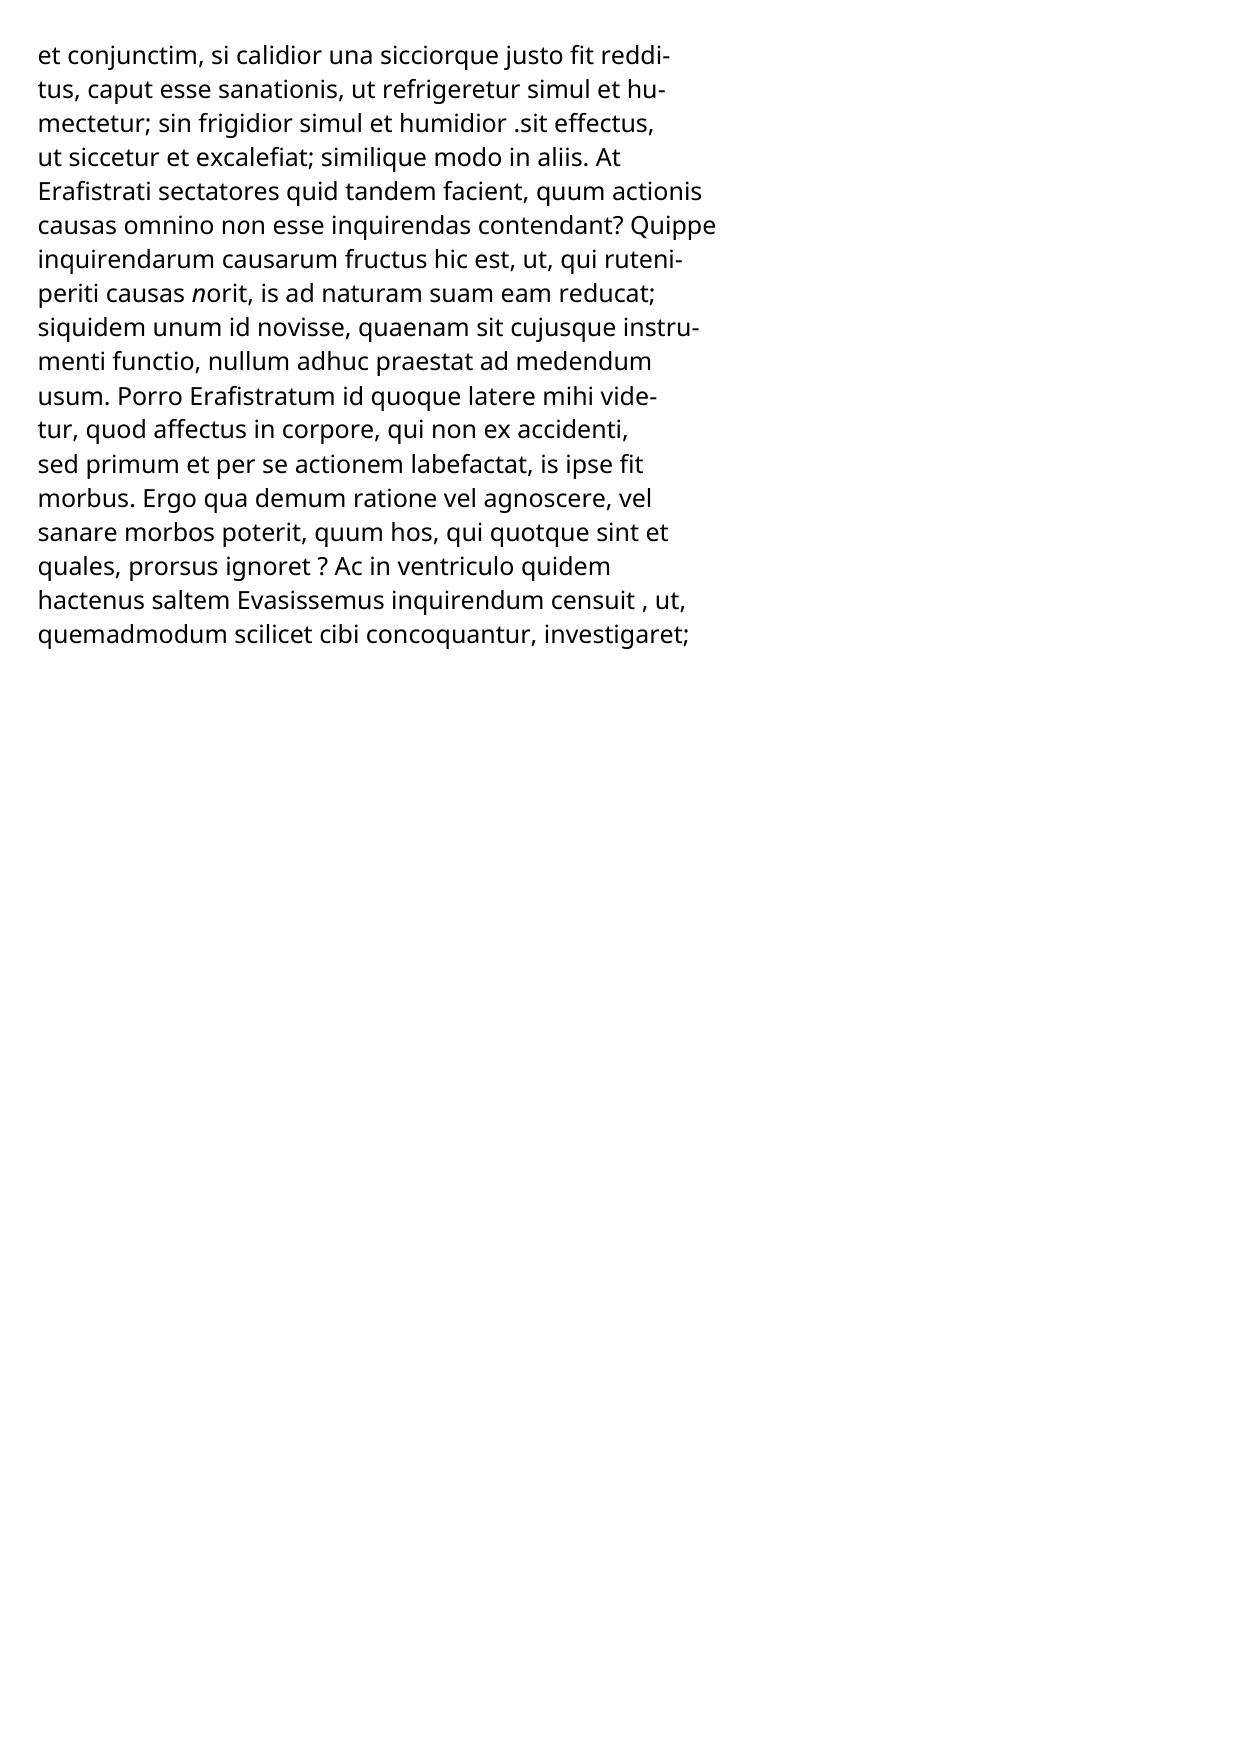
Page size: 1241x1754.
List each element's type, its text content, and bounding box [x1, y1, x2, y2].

text et conjunctim, si calidior una sicciorque justo fit reddi- tus, caput esse sanationis, ut refrigeretur simul et hu- mectetur; sin frigidior simul et humidior .sit effectus, ut siccetur et excalefiat; similique modo in aliis. At Erafistrati sectatores quid tandem facient, quum actionis causas omnino non esse inquirendas contendant? Quippe inquirendarum causarum fructus hic est, ut, qui ruteni- periti causas norit, is ad naturam suam eam reducat; siquidem unum id novisse, quaenam sit cujusque instru- menti functio, nullum adhuc praestat ad medendum usum. Porro Erafistratum id quoque latere mihi vide- tur, quod affectus in corpore, qui non ex accidenti, sed primum et per se actionem labefactat, is ipse fit morbus. Ergo qua demum ratione vel agnoscere, vel sanare morbos poterit, quum hos, qui quotque sint et quales, prorsus ignoret ? Ac in ventriculo quidem hactenus saltem Evasissemus inquirendum censuit , ut, quemadmodum scilicet cibi concoquantur, investigaret; [37, 37, 1203, 651]
